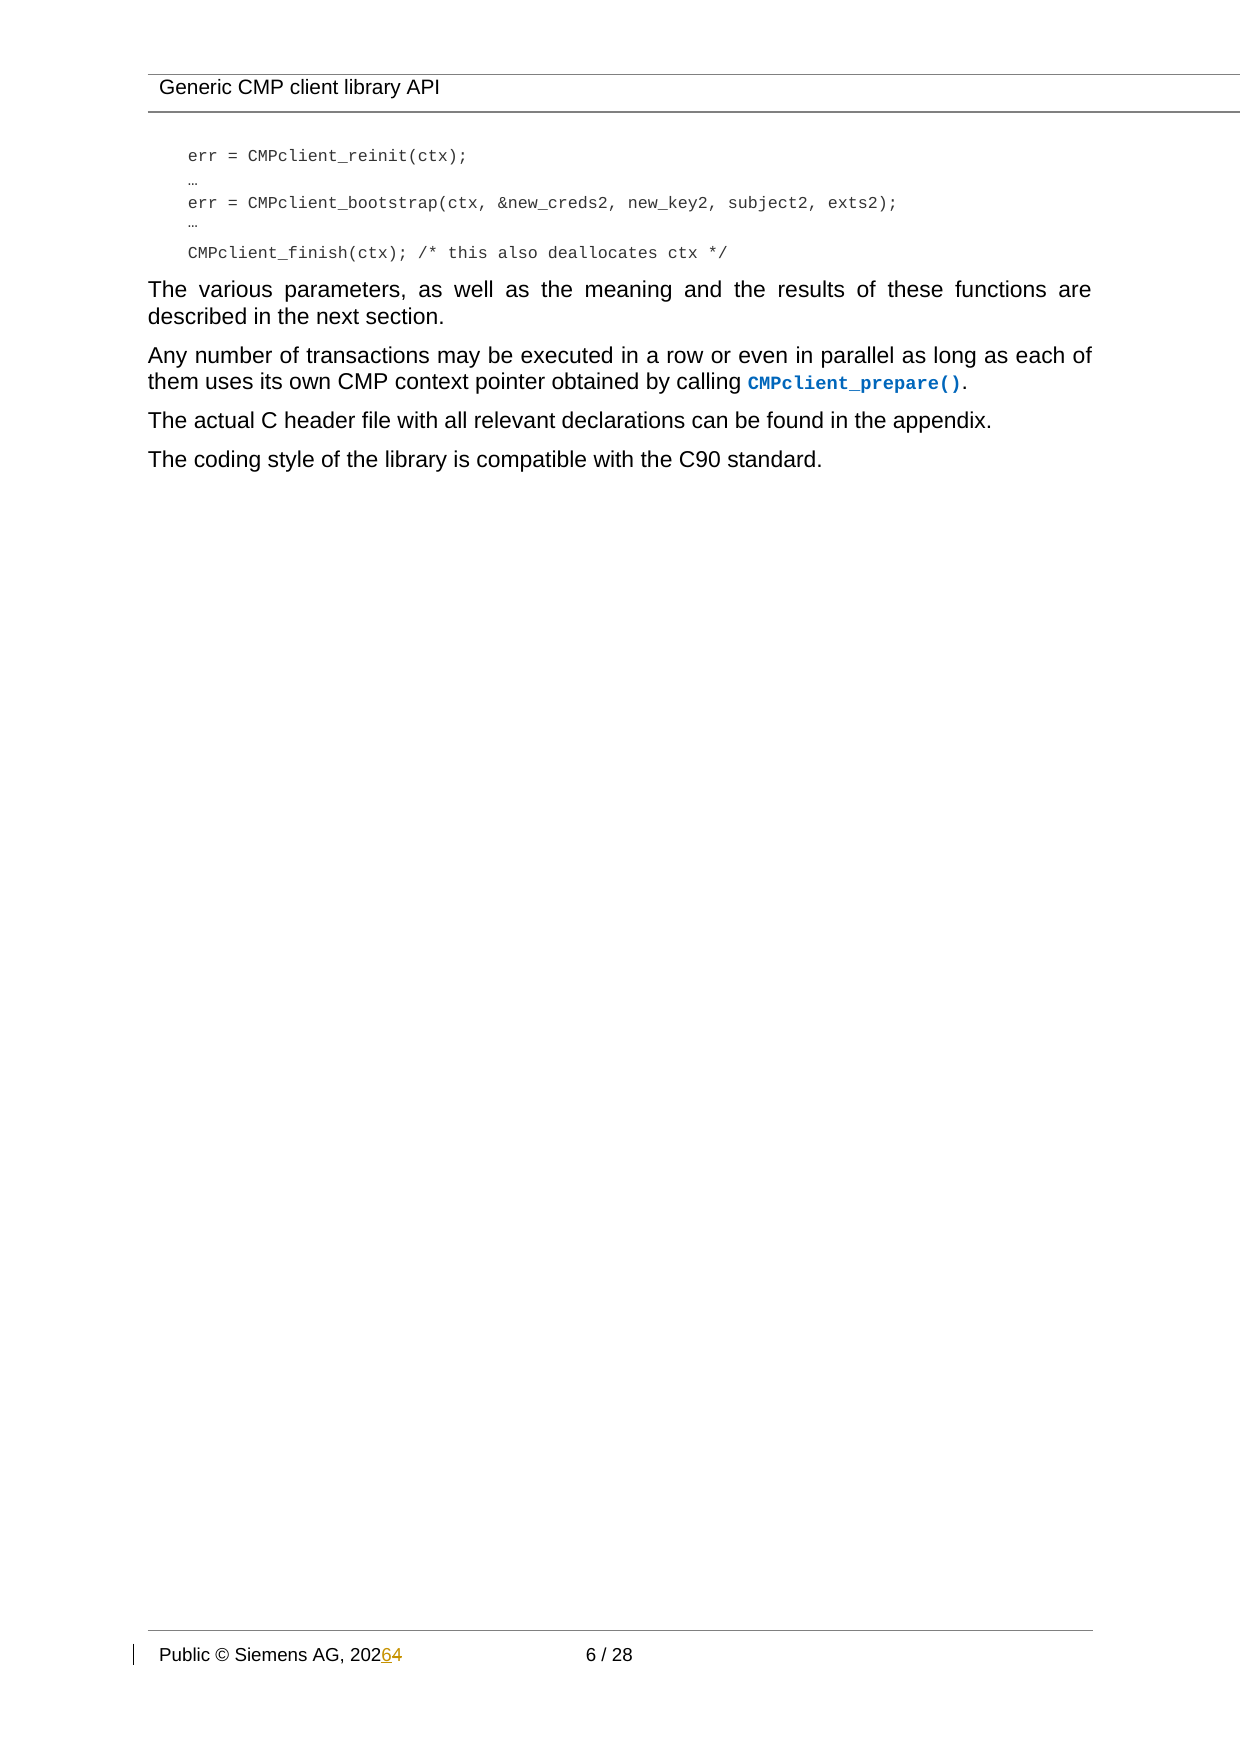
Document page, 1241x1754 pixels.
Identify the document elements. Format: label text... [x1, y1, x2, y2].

text … [148, 171, 1092, 190]
text The coding style of the library is compatible with the C90 standard. [148, 446, 1092, 473]
text err = CMPclient_reinit(ctx); [148, 148, 1092, 167]
text err = CMPclient_bootstrap(ctx, &new_creds2, new_key2, subject2, exts2); … [148, 195, 1092, 232]
text The various parameters, as well as the meaning and the results of these functions are described in the next section. [148, 276, 1092, 329]
text Any number of transactions may be executed in a row or even in parallel as long as each of them uses its own CMP context pointer obtained by calling CMPclient_prepare(). [148, 342, 1092, 395]
text The actual C header file with all relevant declarations can be found in the appendix. [148, 407, 1092, 434]
text CMPclient_finish(ctx); /* this also deallocates ctx */ [148, 245, 1092, 264]
